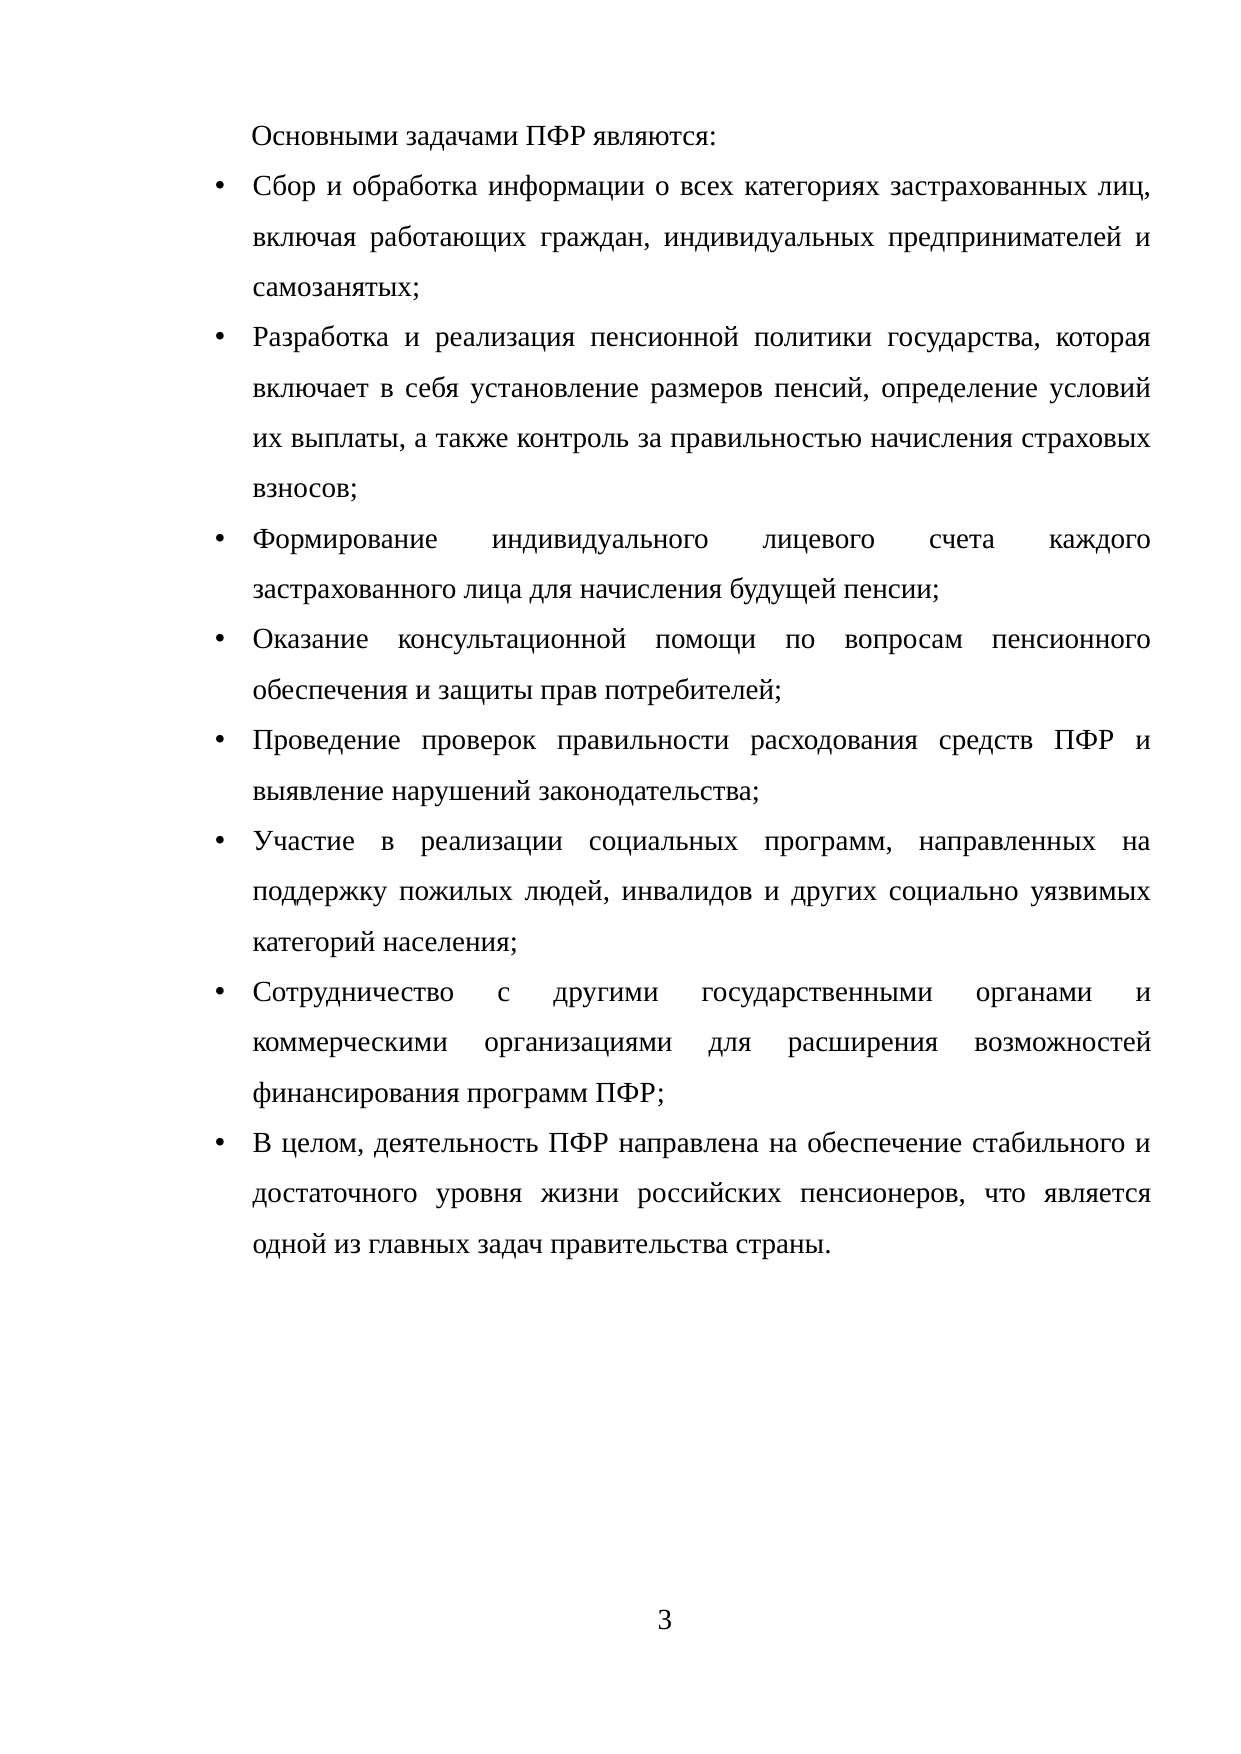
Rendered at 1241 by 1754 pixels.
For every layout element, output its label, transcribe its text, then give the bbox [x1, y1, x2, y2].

list Сотрудничество с другими государственными органами и коммерческими организациями для расширения возможностей финансирования программ ПФР; [215, 974, 1152, 1108]
list Участие в реализации социальных программ, направленных на поддержку пожилых людей, инвалидов и других социально уязвимых категорий населения; [215, 823, 1152, 957]
list Сбор и обработка информации о всех категориях застрахованных лиц, включая работающих граждан, индивидуальных предпринимателей и самозанятых; [215, 168, 1152, 303]
list Оказание консультационной помощи по вопросам пенсионного обеспечения и защиты прав потребителей; [215, 622, 1152, 706]
list Разработка и реализация пенсионной политики государства, которая включает в себя установление размеров пенсий, определение условий их выплаты, а также контроль за правильностью начисления страховых взносов; [215, 319, 1152, 504]
list В целом, деятельность ПФР направлена на обеспечение стабильного и достаточного уровня жизни российских пенсионеров, что является одной из главных задач правительства страны. [215, 1125, 1152, 1259]
list Формирование индивидуального лицевого счета каждого застрахованного лица для начисления будущей пенсии; [215, 521, 1152, 605]
list Проведение проверок правильности расходования средств ПФР и выявление нарушений законодательства; [215, 722, 1152, 806]
text Основными задачами ПФР являются: [177, 118, 1152, 152]
